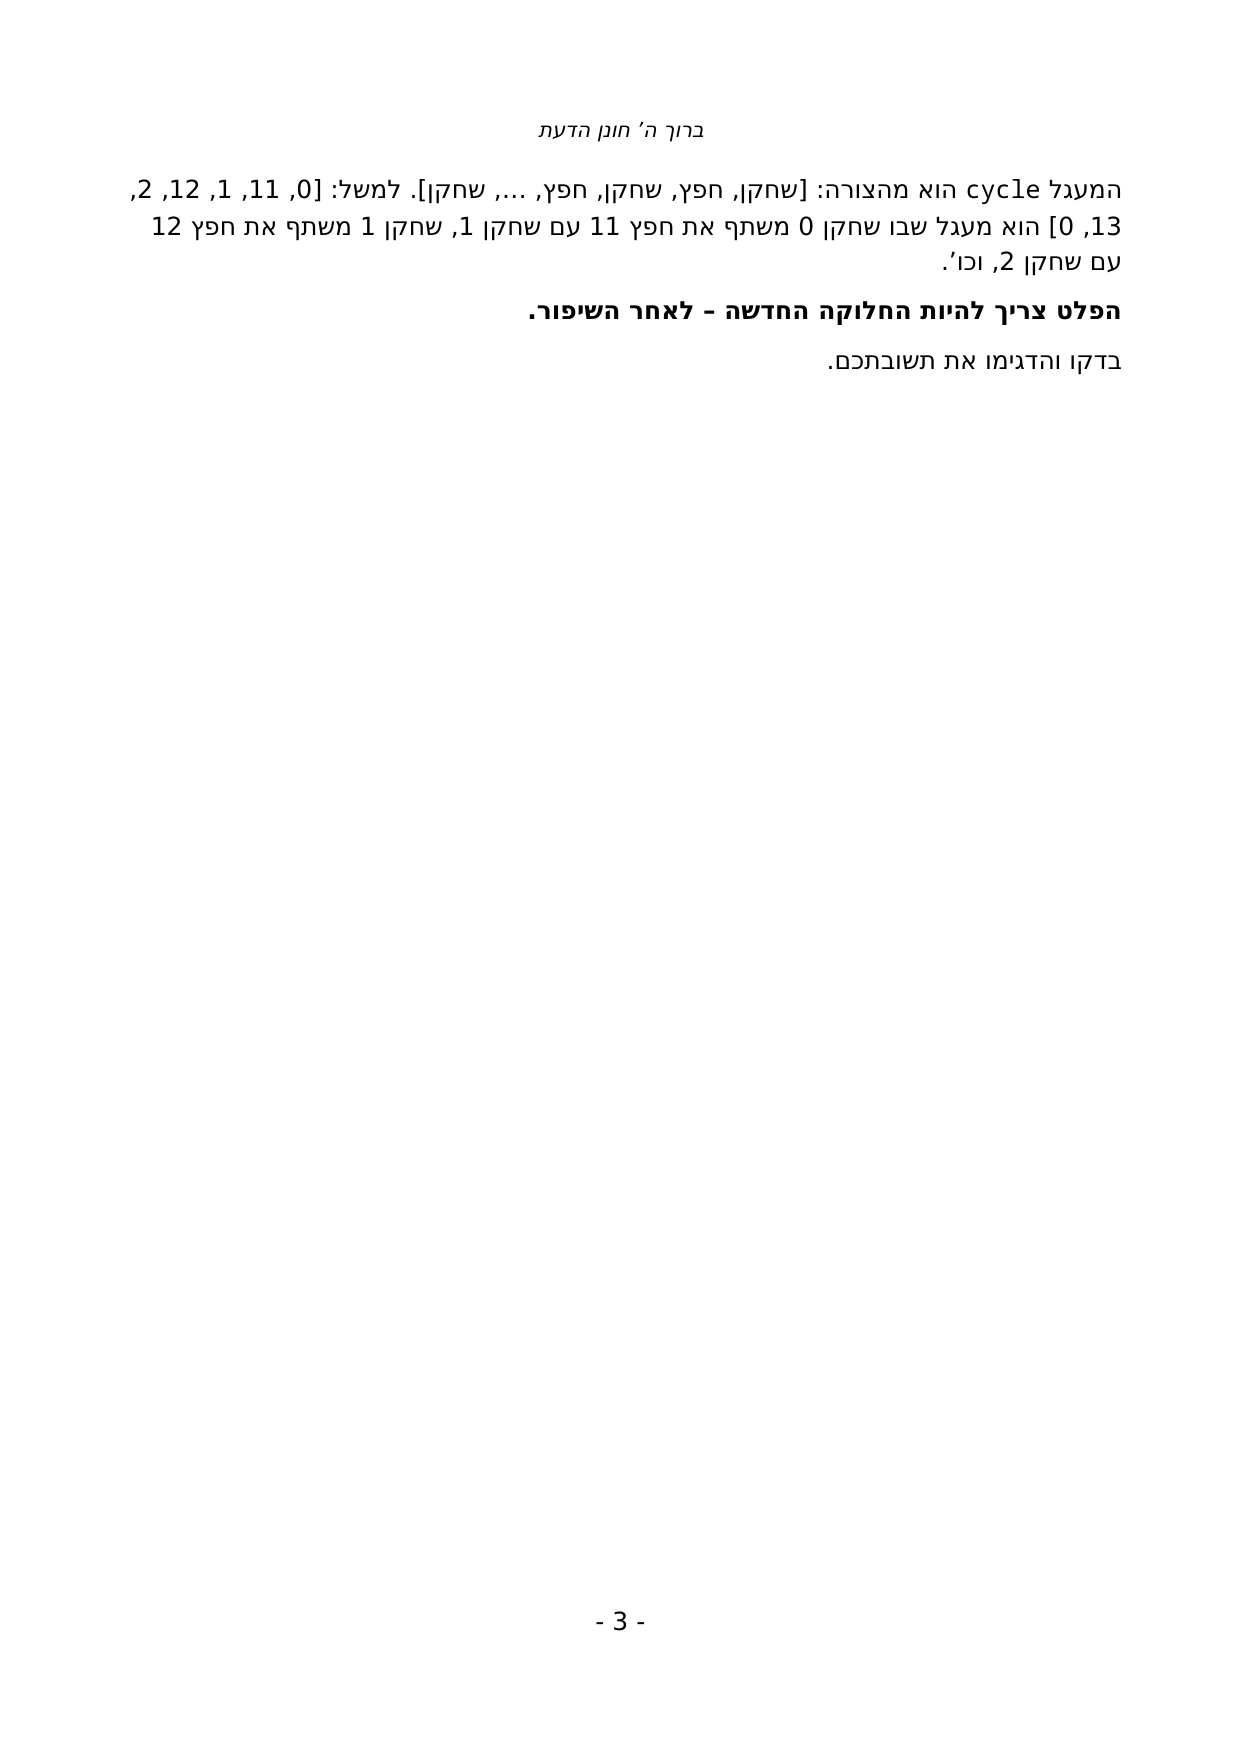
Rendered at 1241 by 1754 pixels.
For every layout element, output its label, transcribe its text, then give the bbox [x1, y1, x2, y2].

text הפלט צריך להיות החלוקה החדשה – לאחר השיפור. [118, 296, 1122, 326]
text המעגל cycle הוא מהצורה: [שחקן, חפץ, שחקן, חפץ, …, שחקן]. למשל: [0, 11, 1, 12, 2, 13, 0] הוא מעגל שבו שחקן 0 משתף את חפץ 11 עם שחקן 1, שחקן 1 משתף את חפץ 12 עם שחקן 2, וכו’. [118, 172, 1122, 276]
text בדקו והדגימו את תשובתכם. [118, 346, 1122, 375]
